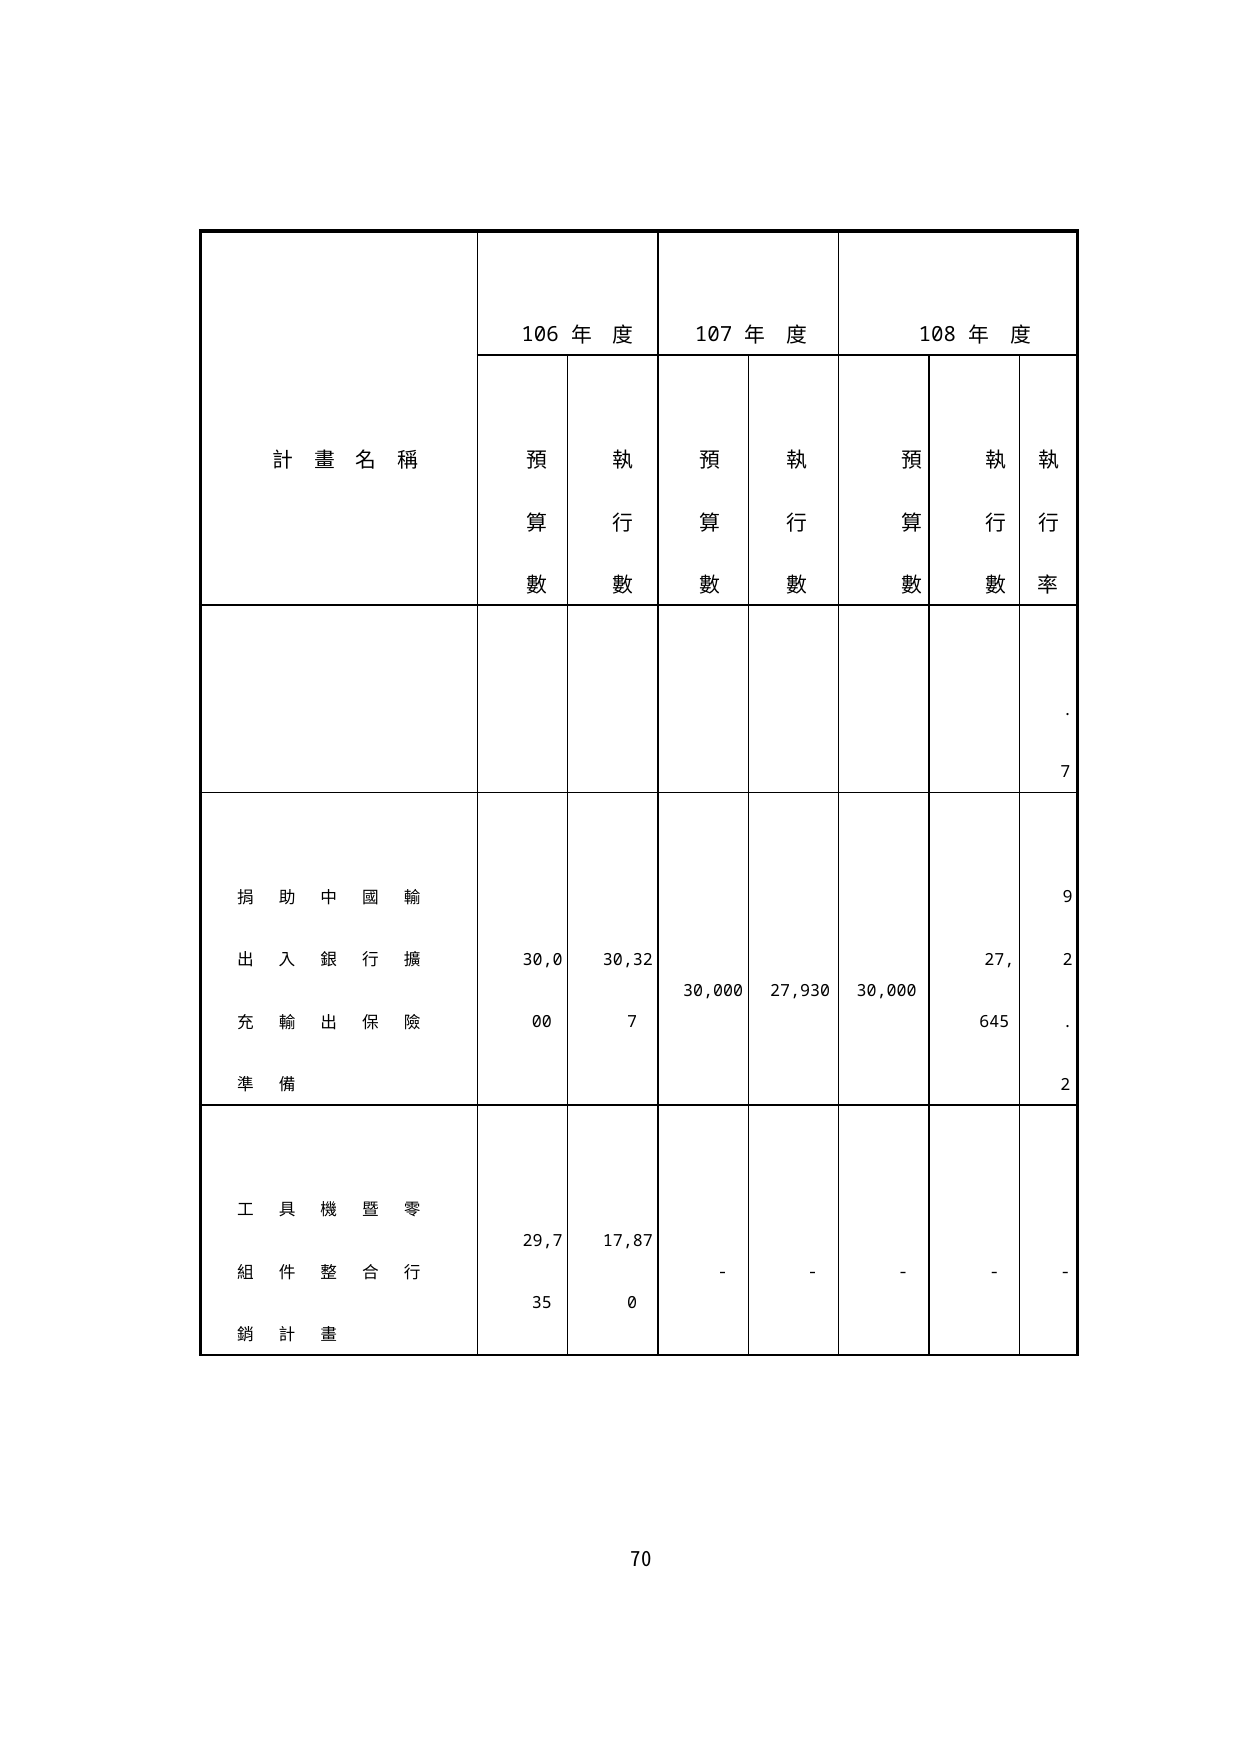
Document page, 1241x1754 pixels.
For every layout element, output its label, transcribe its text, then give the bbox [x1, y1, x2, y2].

table_cell 30,327 [568, 793, 657, 1104]
table_cell [568, 606, 657, 792]
table_header 106年度 [478, 233, 657, 354]
table_cell 捐助中國輸出入銀行擴充輸出保險準備 [202, 793, 477, 1104]
table_cell 執行數 [749, 356, 838, 604]
table_cell .7 [1020, 606, 1076, 792]
table_cell - [839, 1106, 928, 1354]
table_cell 預算數 [839, 356, 928, 604]
table_cell 工具機暨零組件整合行銷計畫 [202, 1106, 477, 1354]
table_cell - [749, 1106, 838, 1354]
table_header 108年度 [839, 233, 1076, 354]
table_cell 17,870 [568, 1106, 657, 1354]
table_cell 30,000 [478, 793, 567, 1104]
table_cell [930, 606, 1019, 792]
table_cell 執行數 [568, 356, 657, 604]
table_cell 29,735 [478, 1106, 567, 1354]
table_cell [749, 606, 838, 792]
table_cell [202, 606, 477, 792]
table_header 107年度 [659, 233, 838, 354]
table_cell [478, 606, 567, 792]
table_header 計畫名稱 [202, 233, 477, 604]
table_cell 執行數 [930, 356, 1019, 604]
table_cell 92.2 [1020, 793, 1076, 1104]
table_cell 30,000 [659, 793, 748, 1104]
table_cell - [930, 1106, 1019, 1354]
table_cell - [659, 1106, 748, 1354]
table_cell 預算數 [659, 356, 748, 604]
table_cell - [1020, 1106, 1076, 1354]
table_cell 27,645 [930, 793, 1019, 1104]
table_cell [659, 606, 748, 792]
table_cell 預算數 [478, 356, 567, 604]
table_cell 30,000 [839, 793, 928, 1104]
table_cell [839, 606, 928, 792]
table_cell 執行率 [1020, 356, 1076, 604]
table_cell 27,930 [749, 793, 838, 1104]
